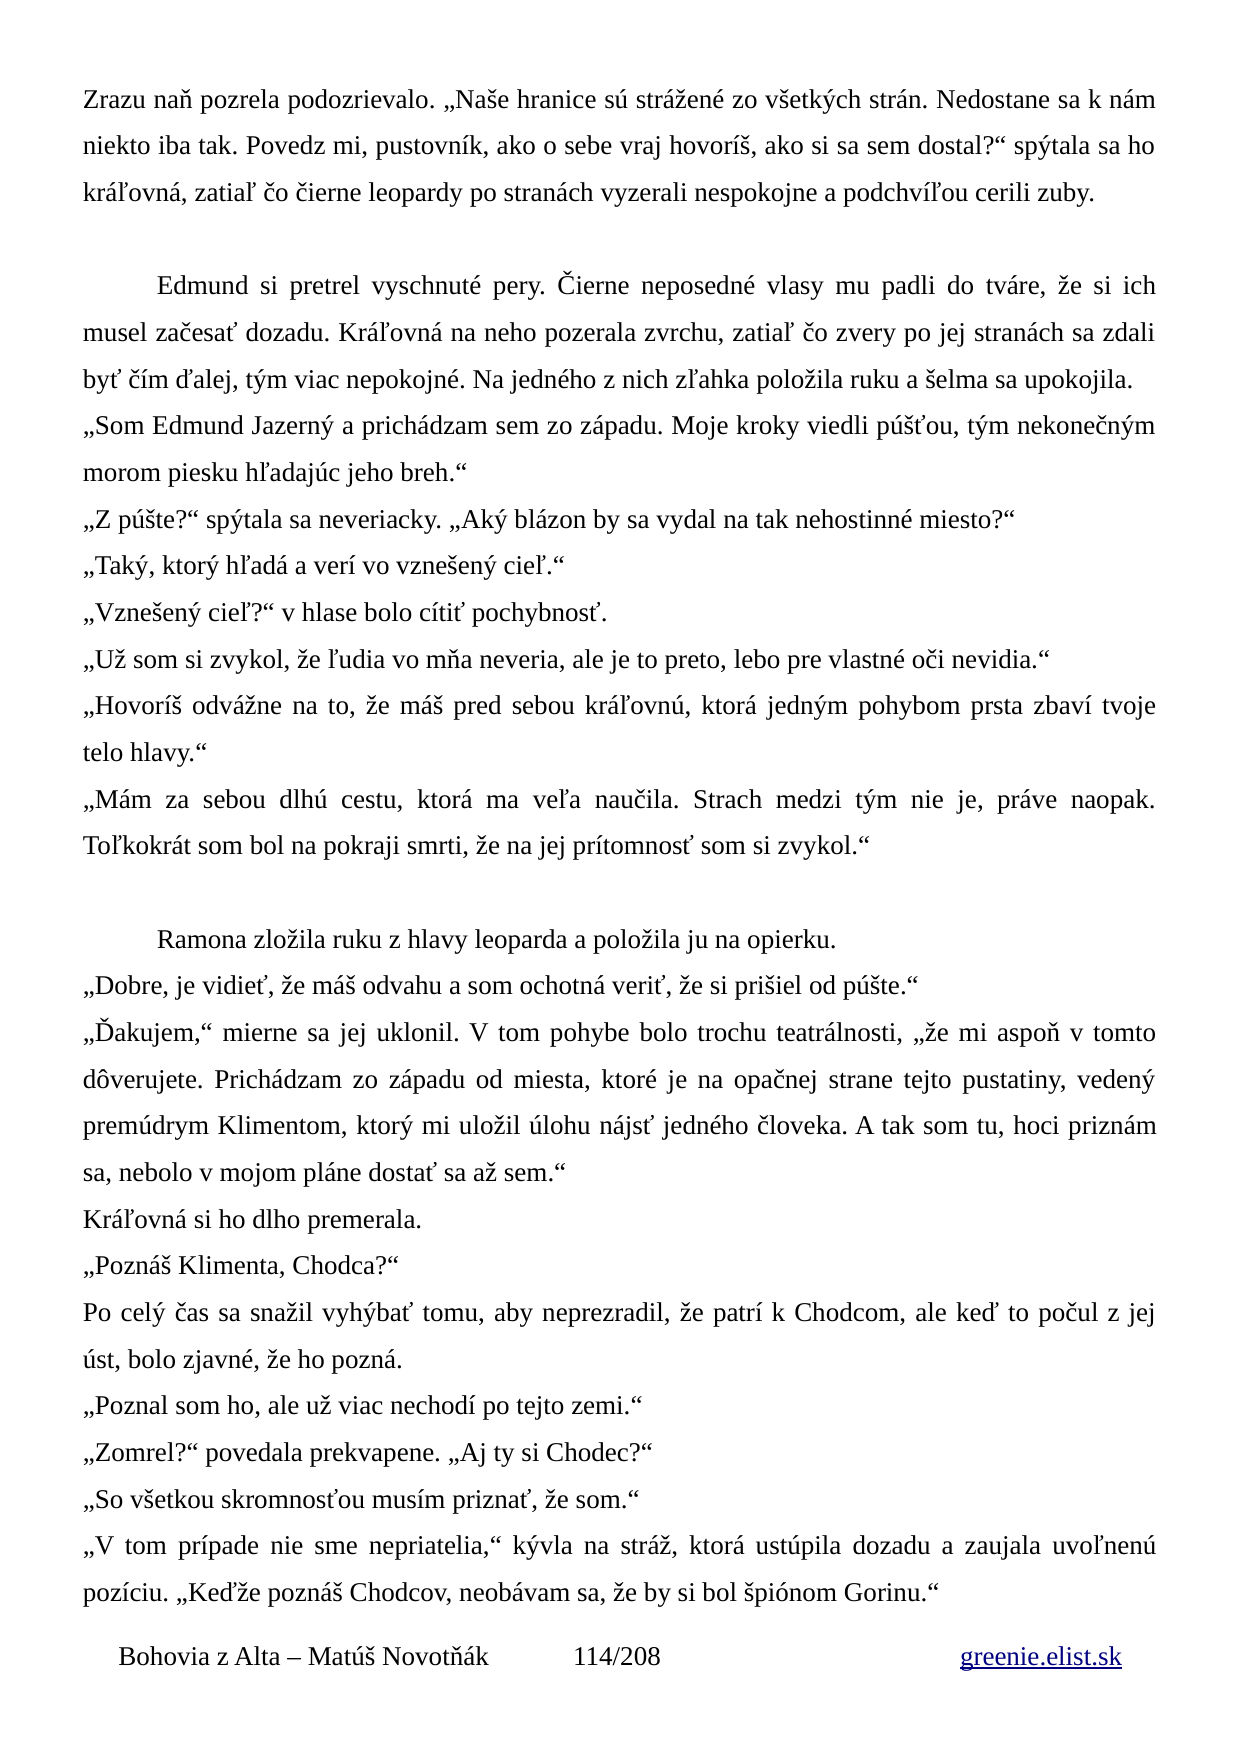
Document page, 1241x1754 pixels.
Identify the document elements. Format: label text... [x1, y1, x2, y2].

text „Hovoríš odvážne na to, že máš pred sebou kráľovnú, ktorá jedným pohybom prsta zbaví tvoje telo hlavy.“ [83, 689, 1157, 767]
text Ramona zložila ruku z hlavy leoparda a položila ju na opierku. [83, 923, 1157, 954]
text Po celý čas sa snažil vyhýbať tomu, aby neprezradil, že patrí k Chodcom, ale keď to počul z jej úst, bolo zjavné, že ho pozná. [83, 1296, 1157, 1374]
text „Poznáš Klimenta, Chodca?“ [83, 1249, 1157, 1281]
text „V tom prípade nie sme nepriatelia,“ kývla na stráž, ktorá ustúpila dozadu a zaujala uvoľnenú pozíciu. „Keďže poznáš Chodcov, neobávam sa, že by si bol špiónom Gorinu.“ [83, 1529, 1157, 1607]
text „Vznešený cieľ?“ v hlase bolo cítiť pochybnosť. [83, 596, 1157, 627]
text „Už som si zvykol, že ľudia vo mňa neveria, ale je to preto, lebo pre vlastné oči nevidia.“ [83, 643, 1157, 674]
text „So všetkou skromnosťou musím priznať, že som.“ [83, 1483, 1157, 1514]
text Kráľovná si ho dlho premerala. [83, 1203, 1157, 1234]
text „Ďakujem,“ mierne sa jej uklonil. V tom pohybe bolo trochu teatrálnosti, „že mi aspoň v tomto dôverujete. Prichádzam zo západu od miesta, ktoré je na opačnej strane tejto pustatiny, vedený premúdrym Klimentom, ktorý mi uložil úlohu nájsť jedného človeka. A tak som tu, hoci priznám sa, nebolo v mojom pláne dostať sa až sem.“ [83, 1016, 1157, 1187]
text „Taký, ktorý hľadá a verí vo vznešený cieľ.“ [83, 549, 1157, 581]
text „Zomrel?“ povedala prekvapene. „Aj ty si Chodec?“ [83, 1436, 1157, 1467]
text „Mám za sebou dlhú cestu, ktorá ma veľa naučila. Strach medzi tým nie je, práve naopak. Toľkokrát som bol na pokraji smrti, že na jej prítomnosť som si zvykol.“ [83, 783, 1157, 861]
text Edmund si pretrel vyschnuté pery. Čierne neposedné vlasy mu padli do tváre, že si ich musel začesať dozadu. Kráľovná na neho pozerala zvrchu, zatiaľ čo zvery po jej stranách sa zdali byť čím ďalej, tým viac nepokojné. Na jedného z nich zľahka položila ruku a šelma sa upokojila. [83, 269, 1157, 394]
text Zrazu naň pozrela podozrievalo. „Naše hranice sú strážené zo všetkých strán. Nedostane sa k nám niekto iba tak. Povedz mi, pustovník, ako o sebe vraj hovoríš, ako si sa sem dostal?“ spýtala sa ho kráľovná, zatiaľ čo čierne leopardy po stranách vyzerali nespokojne a podchvíľou cerili zuby. [83, 83, 1157, 207]
text „Dobre, je vidieť, že máš odvahu a som ochotná veriť, že si prišiel od púšte.“ [83, 969, 1157, 1001]
text „Som Edmund Jazerný a prichádzam sem zo západu. Moje kroky viedli púšťou, tým nekonečným morom piesku hľadajúc jeho breh.“ [83, 409, 1157, 487]
text „Z púšte?“ spýtala sa neveriacky. „Aký blázon by sa vydal na tak nehostinné miesto?“ [83, 503, 1157, 534]
text „Poznal som ho, ale už viac nechodí po tejto zemi.“ [83, 1389, 1157, 1421]
